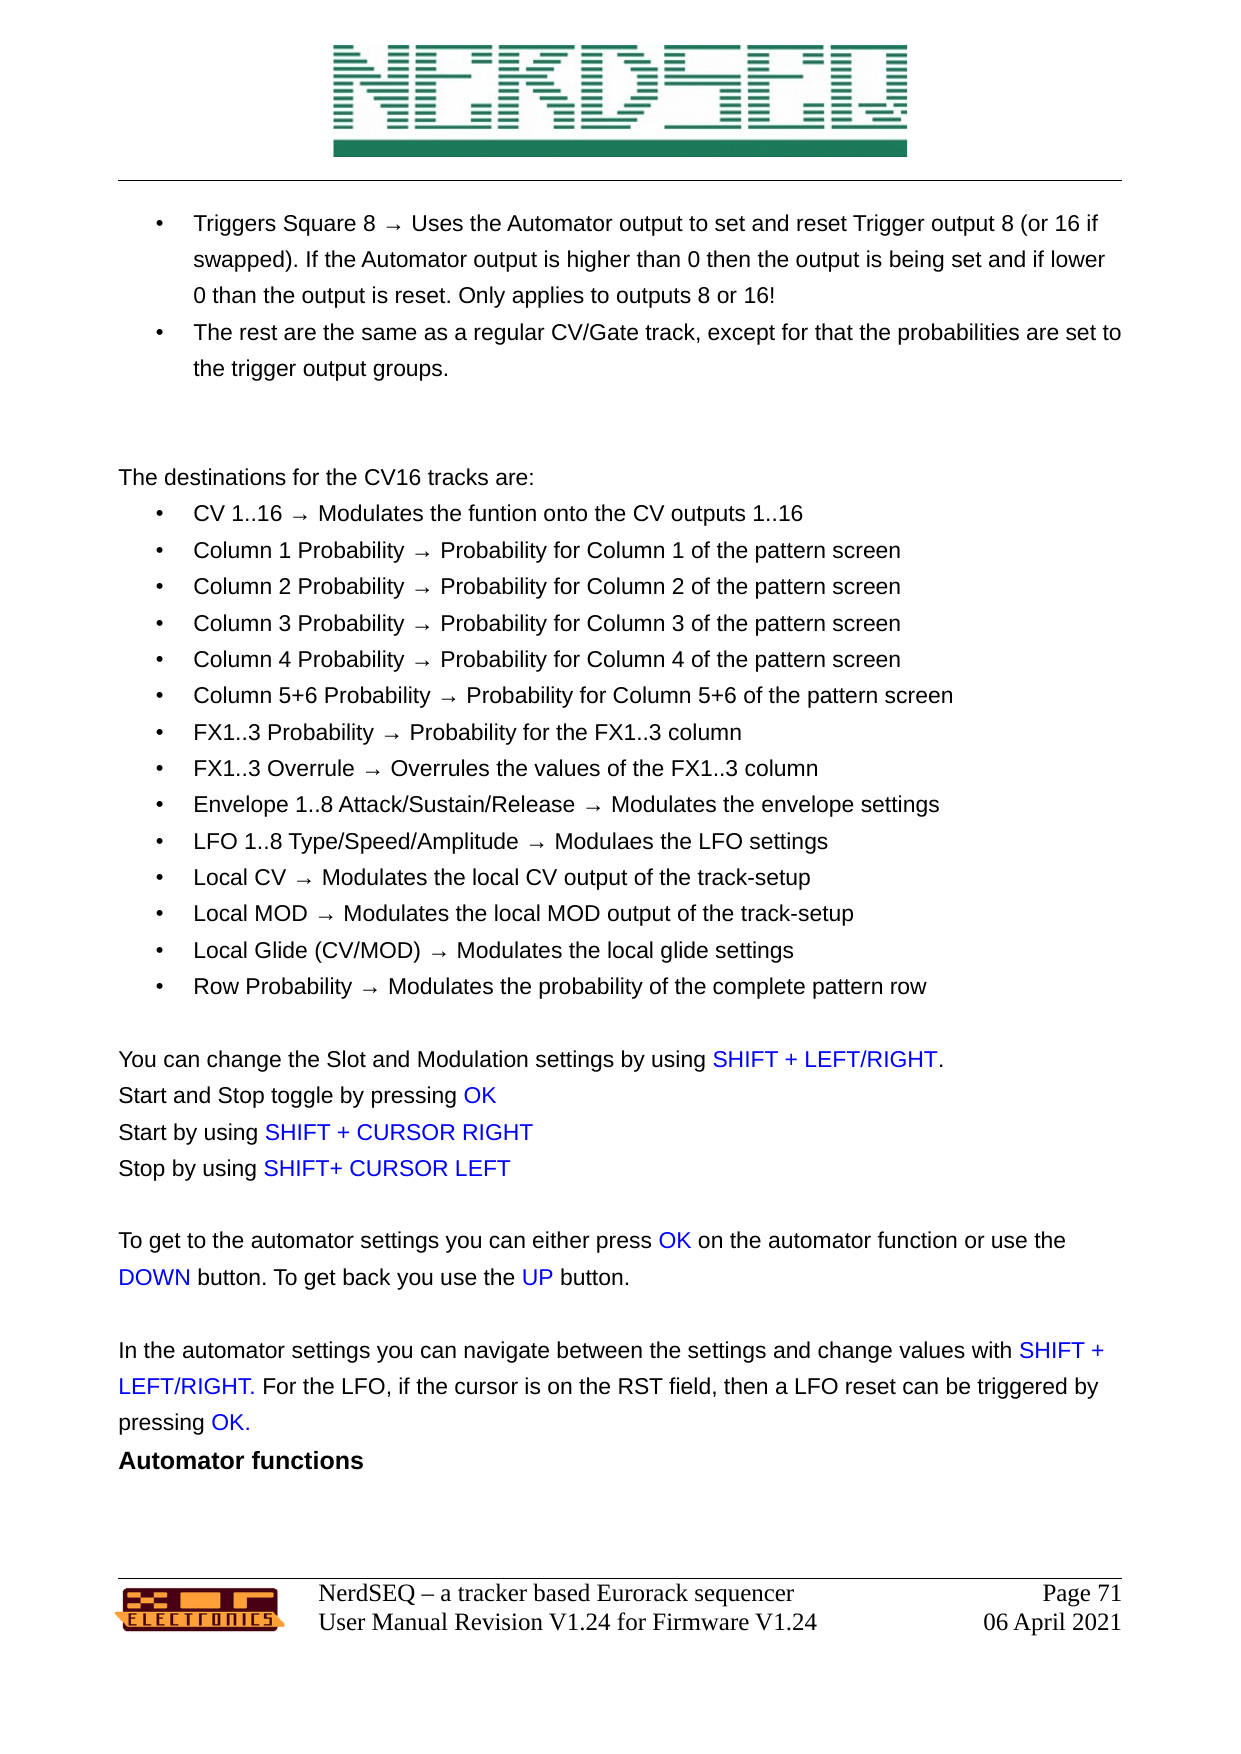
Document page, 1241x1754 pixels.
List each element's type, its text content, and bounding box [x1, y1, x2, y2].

text In the automator settings you can navigate between the settings and change values with SHIFT + LEFT/RIGHT. For the LFO, if the cursor is on the RST field, then a LFO reset can be triggered by pressing OK. [118, 1337, 1122, 1436]
list Envelope 1..8 Attack/Sustain/Release → Modulates the envelope settings [156, 791, 1122, 818]
list Column 1 Probability → Probability for Column 1 of the pattern screen [156, 537, 1122, 563]
list FX1..3 Probability → Probability for the FX1..3 column [156, 718, 1122, 745]
list Column 2 Probability → Probability for Column 2 of the pattern screen [156, 573, 1122, 599]
text The destinations for the CV16 tracks are: [118, 464, 1122, 490]
text Stop by using SHIFT+ CURSOR LEFT [118, 1155, 1122, 1181]
picture [333, 45, 908, 157]
picture [115, 1584, 285, 1634]
list Local CV → Modulates the local CV output of the track-setup [156, 864, 1122, 890]
list Triggers Square 8 → Uses the Automator output to set and reset Trigger output 8 (or 16 if swapped). If the Automator output is higher than 0 then the output is being set and if lower 0 than the output is reset. Only applies to outputs 8 or 16! [156, 209, 1122, 309]
text Automator functions [118, 1446, 1122, 1474]
list LFO 1..8 Type/Speed/Amplitude → Modulaes the LFO settings [156, 828, 1122, 854]
list CV 1..16 → Modulates the funtion onto the CV outputs 1..16 [156, 500, 1122, 527]
list The rest are the same as a regular CV/Gate track, except for that the probabilities are set to the trigger output groups. [156, 319, 1122, 381]
text You can change the Slot and Modulation settings by using SHIFT + LEFT/RIGHT. [118, 1046, 1122, 1072]
text Start by using SHIFT + CURSOR RIGHT [118, 1118, 1122, 1145]
list Column 4 Probability → Probability for Column 4 of the pattern screen [156, 646, 1122, 672]
list Local Glide (CV/MOD) → Modulates the local glide settings [156, 937, 1122, 963]
list Column 5+6 Probability → Probability for Column 5+6 of the pattern screen [156, 682, 1122, 708]
list Row Probability → Modulates the probability of the complete pattern row [156, 973, 1122, 999]
list Local MOD → Modulates the local MOD output of the track-setup [156, 900, 1122, 927]
list Column 3 Probability → Probability for Column 3 of the pattern screen [156, 609, 1122, 636]
list FX1..3 Overrule → Overrules the values of the FX1..3 column [156, 755, 1122, 781]
text To get to the automator settings you can either press OK on the automator function or use the DOWN button. To get back you use the UP button. [118, 1227, 1122, 1290]
text Start and Stop toggle by pressing OK [118, 1082, 1122, 1108]
